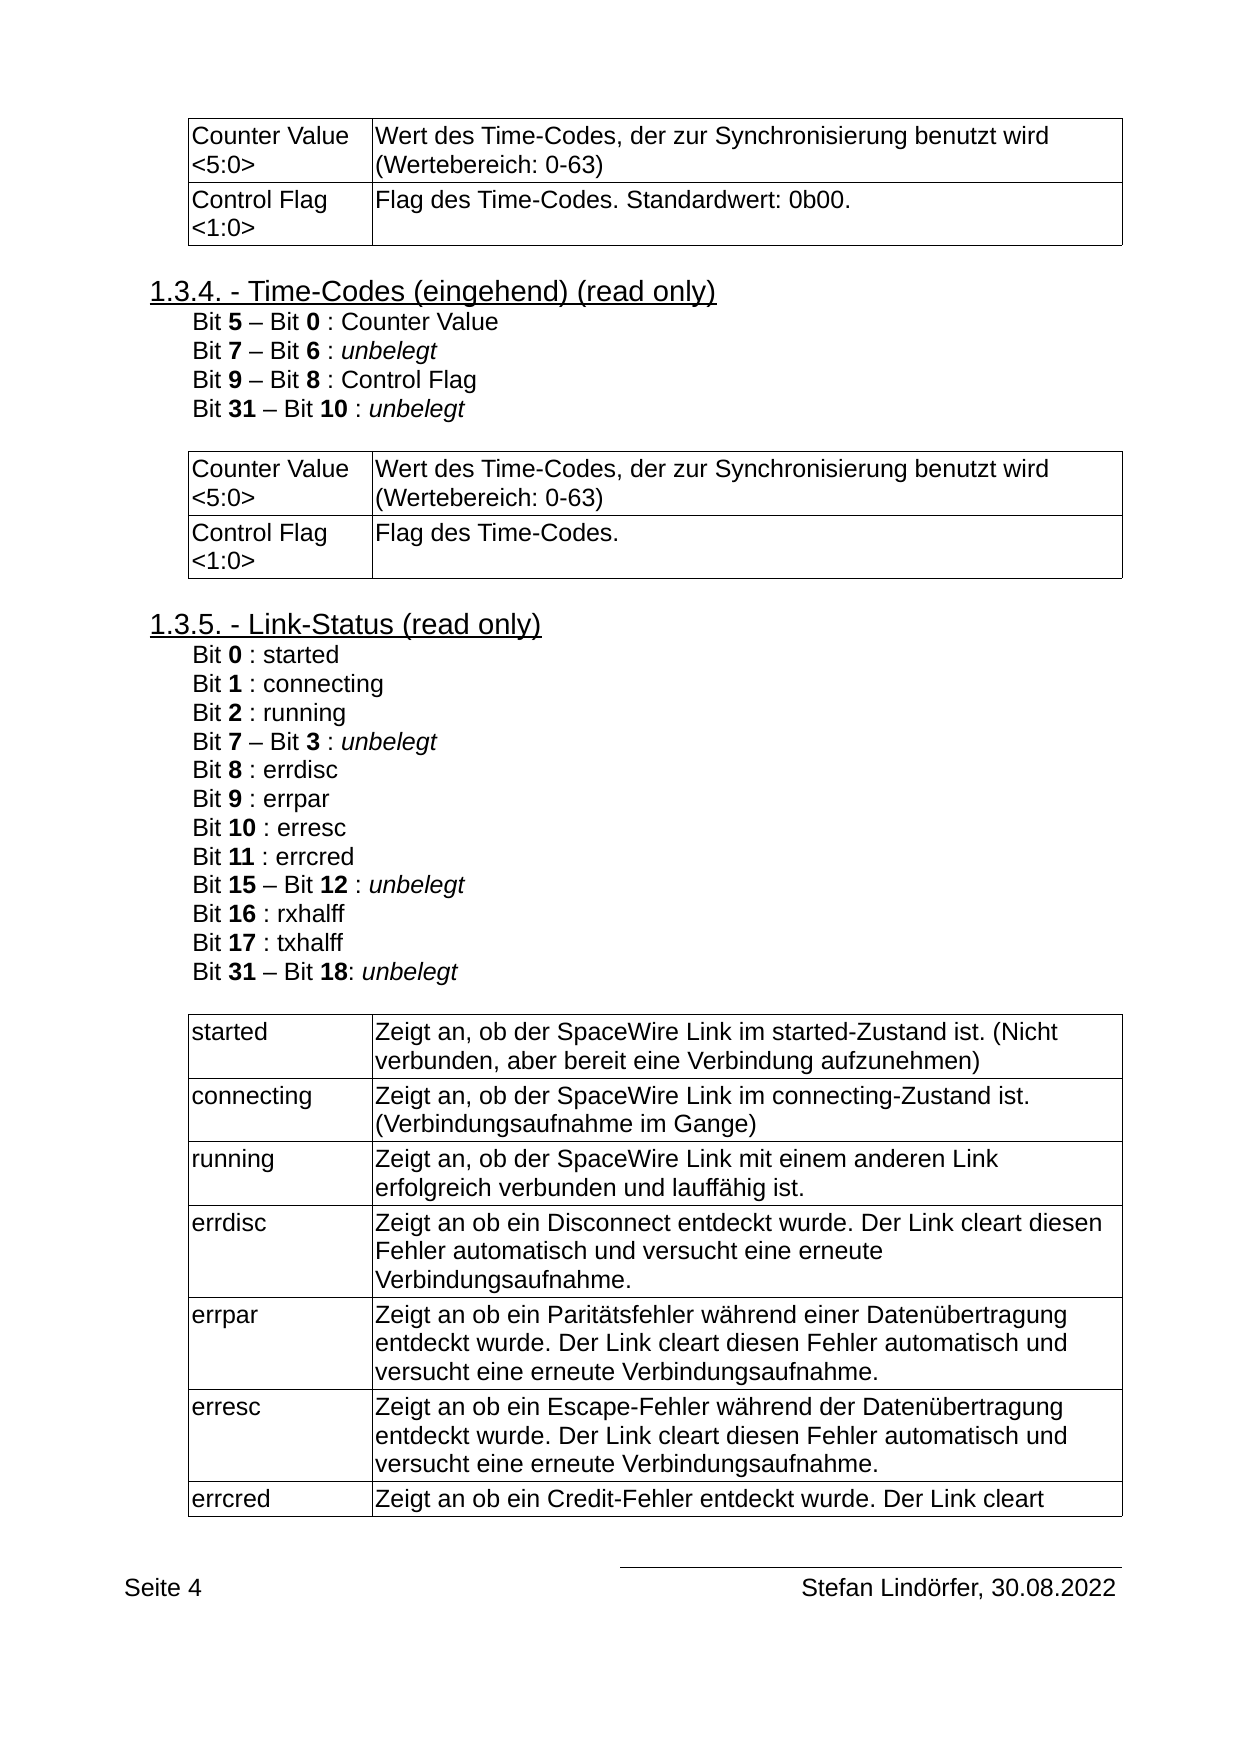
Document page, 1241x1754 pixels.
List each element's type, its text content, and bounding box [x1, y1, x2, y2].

table_header started [189, 1015, 372, 1078]
text Bit 7 – Bit 3 : unbelegt [118, 727, 1122, 755]
table_cell erresc [189, 1390, 372, 1481]
text Bit 9 – Bit 8 : Control Flag [118, 365, 1122, 394]
table_header Wert des Time-Codes, der zur Synchronisierung benutzt wird (Wertebereich: 0-63) [373, 119, 1122, 182]
text Bit 5 – Bit 0 : Counter Value [118, 307, 1122, 336]
table_cell Zeigt an, ob der SpaceWire Link im connecting-Zustand ist. (Verbindungsaufnahme im Gange) [373, 1079, 1122, 1141]
text Bit 31 – Bit 18: unbelegt [118, 957, 1122, 985]
text Bit 9 : errpar [118, 784, 1122, 813]
table_header Zeigt an, ob der SpaceWire Link im started-Zustand ist. (Nicht verbunden, aber bereit eine Verbindung aufzunehmen) [373, 1015, 1122, 1078]
table_cell Flag des Time-Codes. Standardwert: 0b00. [373, 183, 1122, 245]
table_cell errcred [189, 1482, 372, 1516]
table_cell Zeigt an, ob der SpaceWire Link mit einem anderen Link erfolgreich verbunden und lauffähig ist. [373, 1142, 1122, 1204]
table_header Counter Value <5:0> [189, 119, 372, 182]
table_cell running [189, 1142, 372, 1204]
table_cell connecting [189, 1079, 372, 1141]
table_cell Control Flag <1:0> [189, 516, 372, 578]
text 1.3.4. - Time-Codes (eingehend) (read only) [118, 274, 1122, 307]
text Bit 17 : txhalff [118, 928, 1122, 957]
text Bit 8 : errdisc [118, 755, 1122, 784]
table_cell Control Flag <1:0> [189, 183, 372, 245]
table_cell Flag des Time-Codes. [373, 516, 1122, 578]
text Bit 16 : rxhalff [118, 899, 1122, 928]
text 1.3.5. - Link-Status (read only) [118, 607, 1122, 640]
text Bit 7 – Bit 6 : unbelegt [118, 336, 1122, 365]
table_header Wert des Time-Codes, der zur Synchronisierung benutzt wird (Wertebereich: 0-63) [373, 452, 1122, 514]
text Bit 2 : running [118, 698, 1122, 727]
table_cell Zeigt an ob ein Disconnect entdeckt wurde. Der Link cleart diesen Fehler automatisch und versucht eine erneute Verbindungsaufnahme. [373, 1206, 1122, 1297]
table_header Counter Value <5:0> [189, 452, 372, 514]
table_cell errdisc [189, 1206, 372, 1297]
table_cell Zeigt an ob ein Paritätsfehler während einer Datenübertragung entdeckt wurde. Der Link cleart diesen Fehler automatisch und versucht eine erneute Verbindungsaufnahme. [373, 1298, 1122, 1389]
text Bit 31 – Bit 10 : unbelegt [118, 394, 1122, 422]
text Bit 0 : started [118, 640, 1122, 669]
text Bit 1 : connecting [118, 669, 1122, 698]
text Bit 10 : erresc [118, 813, 1122, 842]
text Bit 15 – Bit 12 : unbelegt [118, 870, 1122, 899]
table_cell Zeigt an ob ein Credit-Fehler entdeckt wurde. Der Link cleart [373, 1482, 1122, 1516]
table_cell Zeigt an ob ein Escape-Fehler während der Datenübertragung entdeckt wurde. Der Link cleart diesen Fehler automatisch und versucht eine erneute Verbindungsaufnahme. [373, 1390, 1122, 1481]
table_cell errpar [189, 1298, 372, 1389]
text Bit 11 : errcred [118, 842, 1122, 870]
